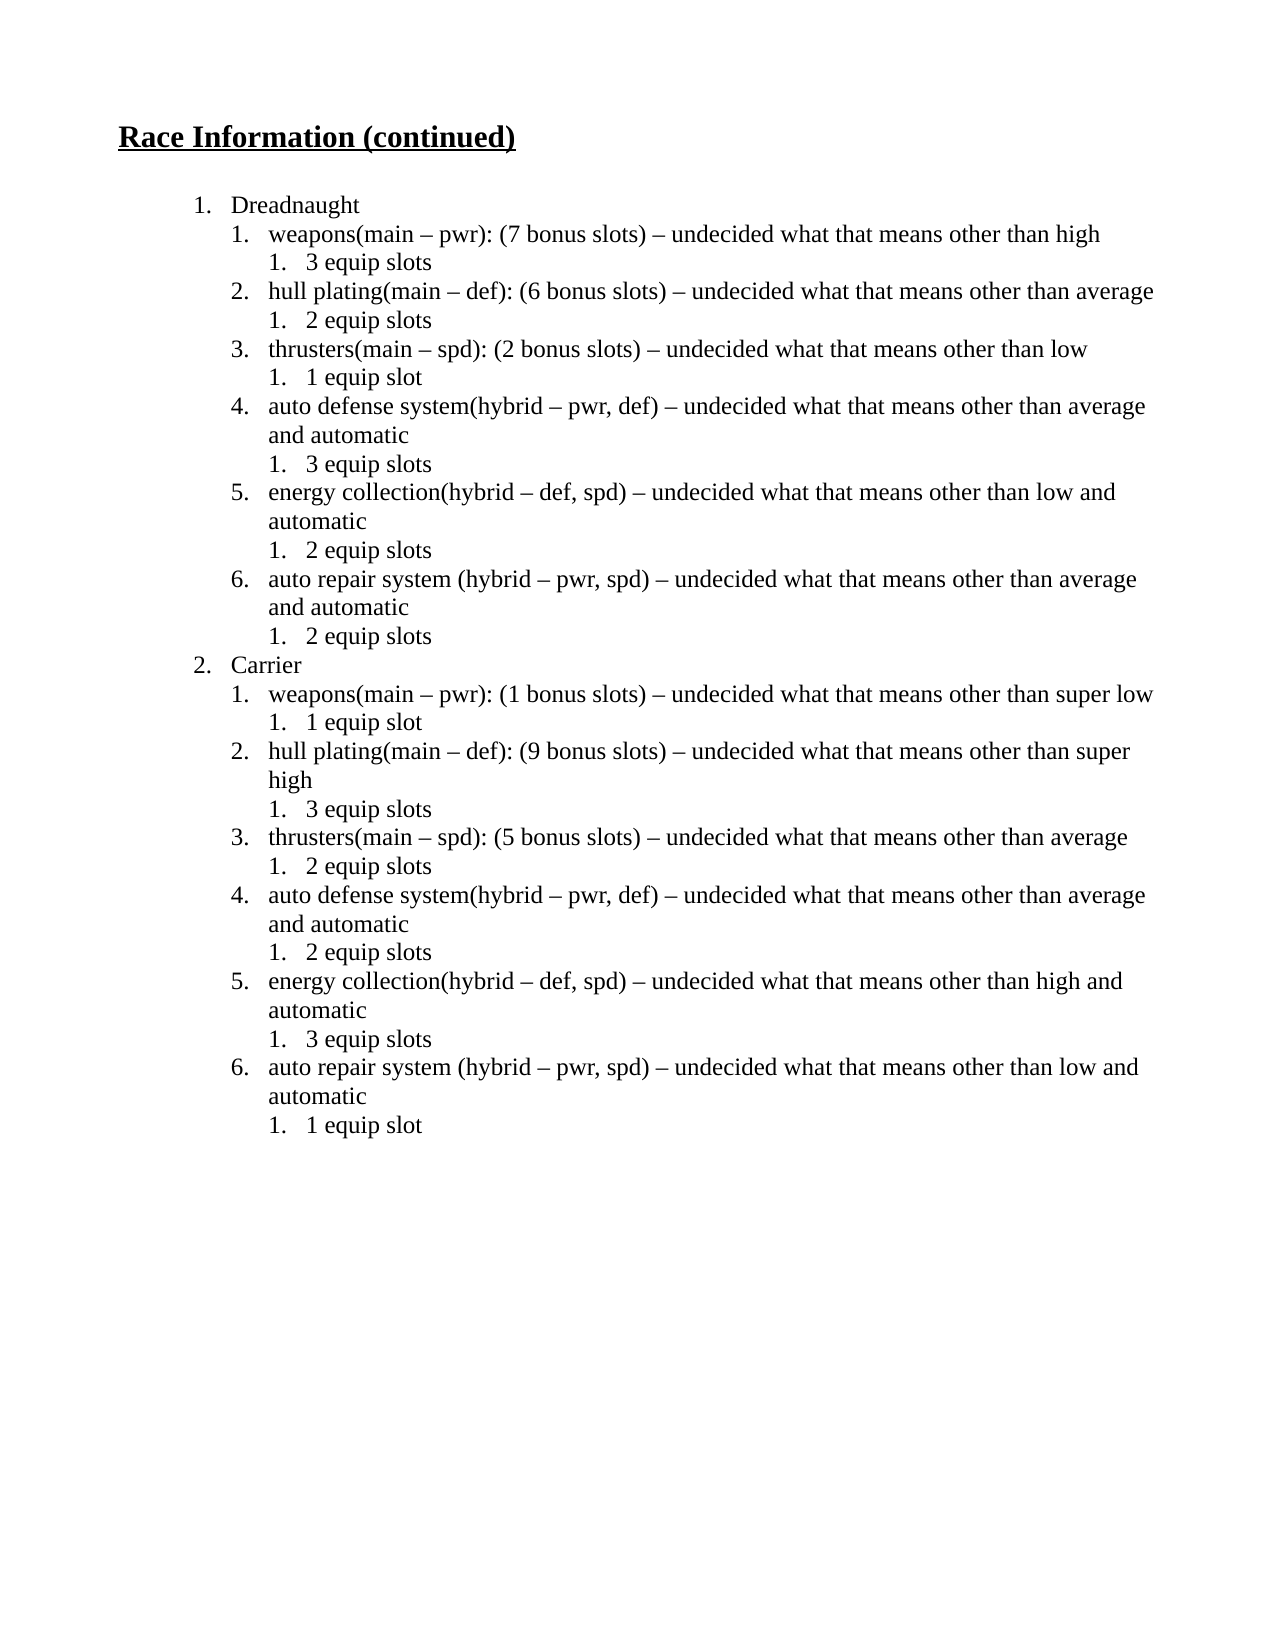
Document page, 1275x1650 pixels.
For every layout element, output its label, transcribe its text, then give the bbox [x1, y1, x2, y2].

list Carrier [193, 650, 1157, 679]
list 2 equip slots [268, 851, 1157, 880]
list 3 equip slots [268, 794, 1157, 822]
list 1 equip slot [268, 707, 1157, 736]
list energy collection(hybrid – def, spd) – undecided what that means other than low and automatic [231, 477, 1157, 535]
list auto repair system (hybrid – pwr, spd) – undecided what that means other than average and automatic [231, 564, 1157, 621]
list 2 equip slots [268, 937, 1157, 966]
list 3 equip slots [268, 247, 1157, 276]
list auto repair system (hybrid – pwr, spd) – undecided what that means other than low and automatic [231, 1052, 1157, 1110]
list 2 equip slots [268, 621, 1157, 650]
list 2 equip slots [268, 535, 1157, 564]
text Race Information (continued) [118, 118, 1157, 154]
list thrusters(main – spd): (2 bonus slots) – undecided what that means other than low [231, 334, 1157, 362]
list weapons(main – pwr): (1 bonus slots) – undecided what that means other than super low [231, 679, 1157, 707]
list hull plating(main – def): (6 bonus slots) – undecided what that means other than average [231, 276, 1157, 305]
list 1 equip slot [268, 1110, 1157, 1139]
list 3 equip slots [268, 1024, 1157, 1052]
list auto defense system(hybrid – pwr, def) – undecided what that means other than average and automatic [231, 391, 1157, 449]
list 3 equip slots [268, 449, 1157, 477]
list weapons(main – pwr): (7 bonus slots) – undecided what that means other than high [231, 219, 1157, 247]
list auto defense system(hybrid – pwr, def) – undecided what that means other than average and automatic [231, 880, 1157, 937]
list 2 equip slots [268, 305, 1157, 334]
list hull plating(main – def): (9 bonus slots) – undecided what that means other than super high [231, 736, 1157, 794]
list Dreadnaught [193, 190, 1157, 219]
list thrusters(main – spd): (5 bonus slots) – undecided what that means other than average [231, 822, 1157, 851]
list 1 equip slot [268, 362, 1157, 391]
list energy collection(hybrid – def, spd) – undecided what that means other than high and automatic [231, 966, 1157, 1024]
